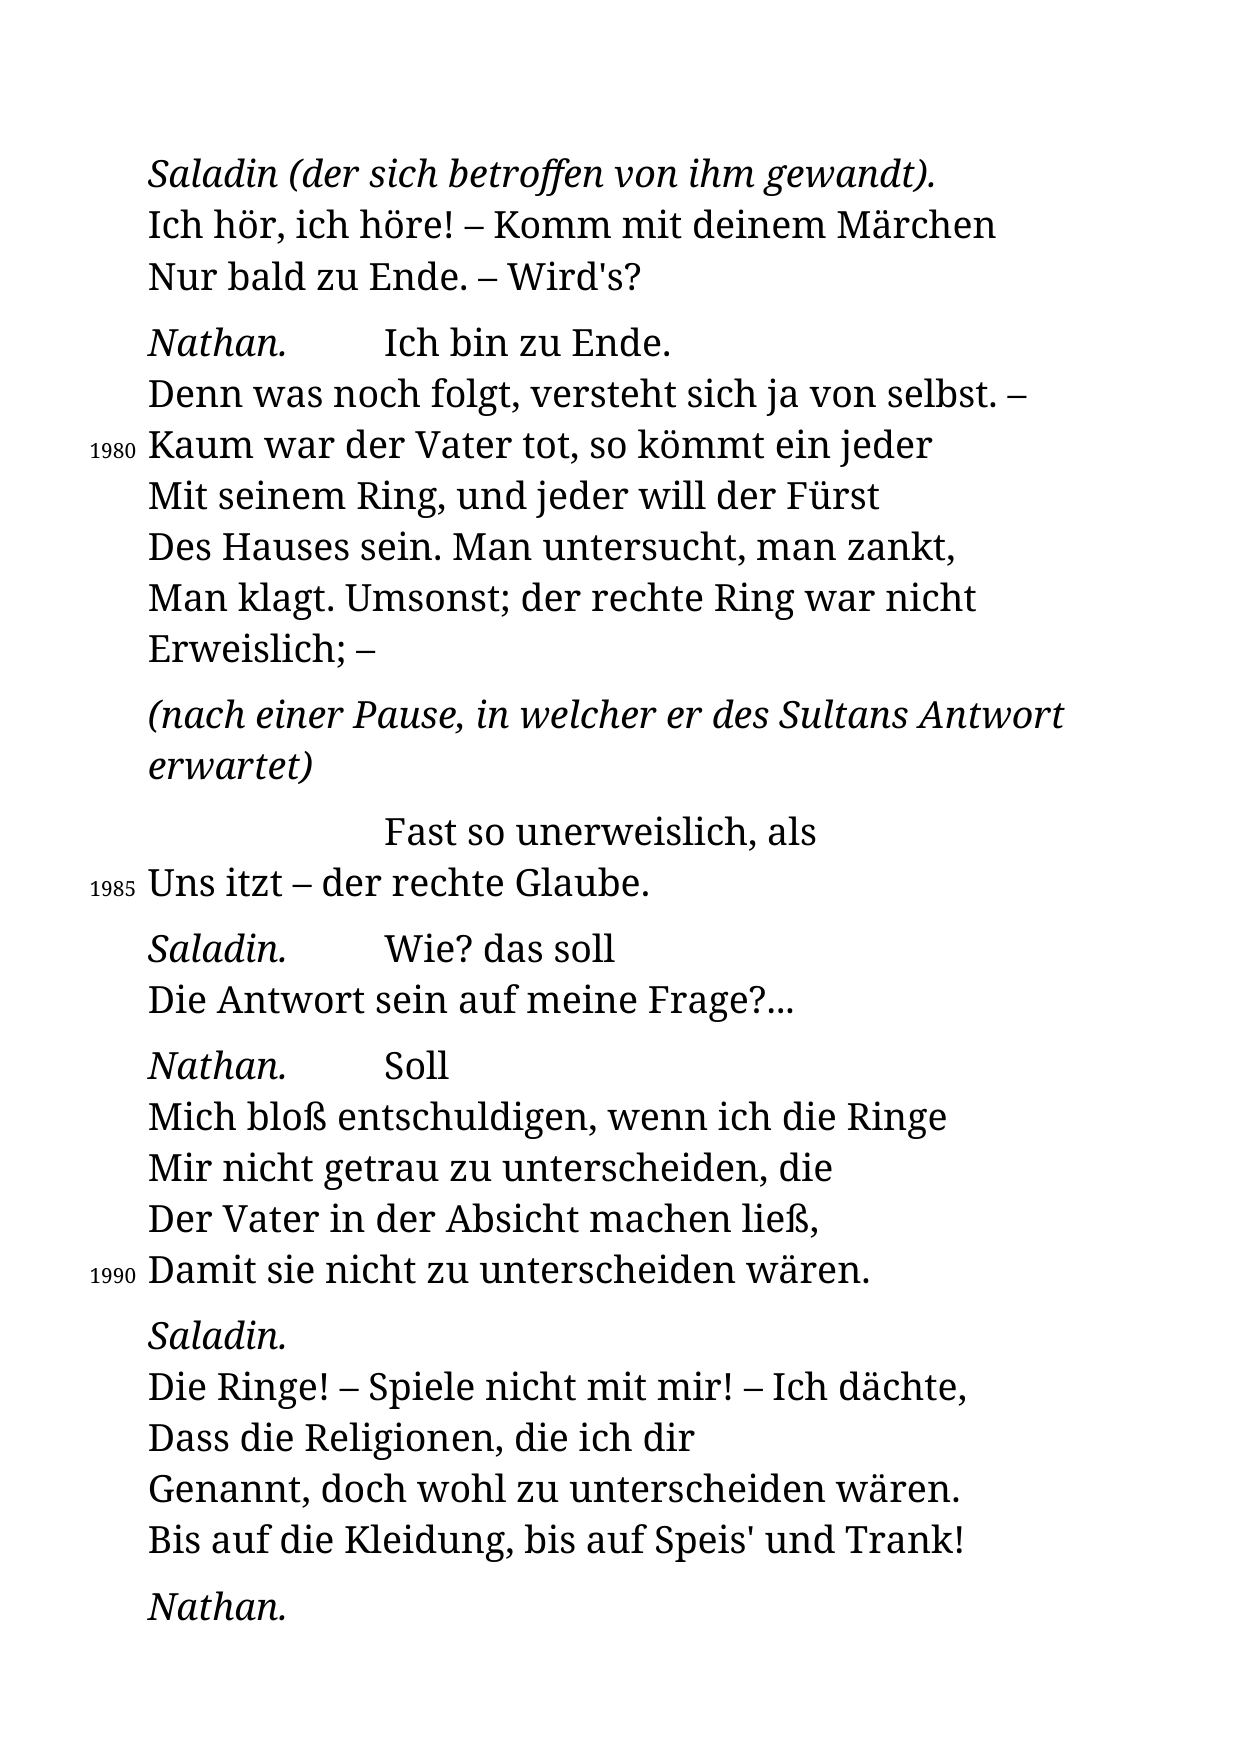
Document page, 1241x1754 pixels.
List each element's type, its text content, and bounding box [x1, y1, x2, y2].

text Denn was noch folgt, versteht sich ja von selbst. – [148, 367, 1092, 418]
text Damit sie nicht zu unterscheiden wären. [148, 1243, 1092, 1294]
text Mir nicht getrau zu unterscheiden, die [148, 1141, 1092, 1192]
text Ich hör, ich höre! – Komm mit deinem Märchen [148, 199, 1092, 250]
text Dass die Religionen, die ich dir [148, 1412, 1092, 1463]
text Nathan. Soll [148, 1039, 1092, 1090]
text Genannt, doch wohl zu unterscheiden wären. [148, 1463, 1092, 1514]
text Saladin (der sich betroffen von ihm gewandt). [148, 148, 1092, 199]
text Nathan. [148, 1580, 1092, 1631]
text Fast so unerweislich, als [148, 805, 1092, 856]
text (nach einer Pause, in welcher er des Sultans Antwort erwartet) [148, 688, 1092, 790]
text Der Vater in der Absicht machen ließ, [148, 1192, 1092, 1243]
text Nur bald zu Ende. – Wird's? [148, 250, 1092, 301]
text Saladin. Wie? das soll [148, 922, 1092, 973]
text Erweislich; – [148, 622, 1092, 673]
text Uns itzt – der rechte Glaube. [148, 856, 1092, 907]
text Kaum war der Vater tot, so kömmt ein jeder [148, 418, 1092, 469]
text Mich bloß entschuldigen, wenn ich die Ringe [148, 1090, 1092, 1141]
text Saladin. [148, 1309, 1092, 1361]
text Des Hauses sein. Man untersucht, man zankt, [148, 520, 1092, 571]
text Bis auf die Kleidung, bis auf Speis' und Trank! [148, 1514, 1092, 1565]
text Man klagt. Umsonst; der rechte Ring war nicht [148, 571, 1092, 622]
text Die Antwort sein auf meine Frage?... [148, 973, 1092, 1024]
text Mit seinem Ring, und jeder will der Fürst [148, 469, 1092, 520]
text Nathan. Ich bin zu Ende. [148, 316, 1092, 367]
text Die Ringe! – Spiele nicht mit mir! – Ich dächte, [148, 1361, 1092, 1412]
